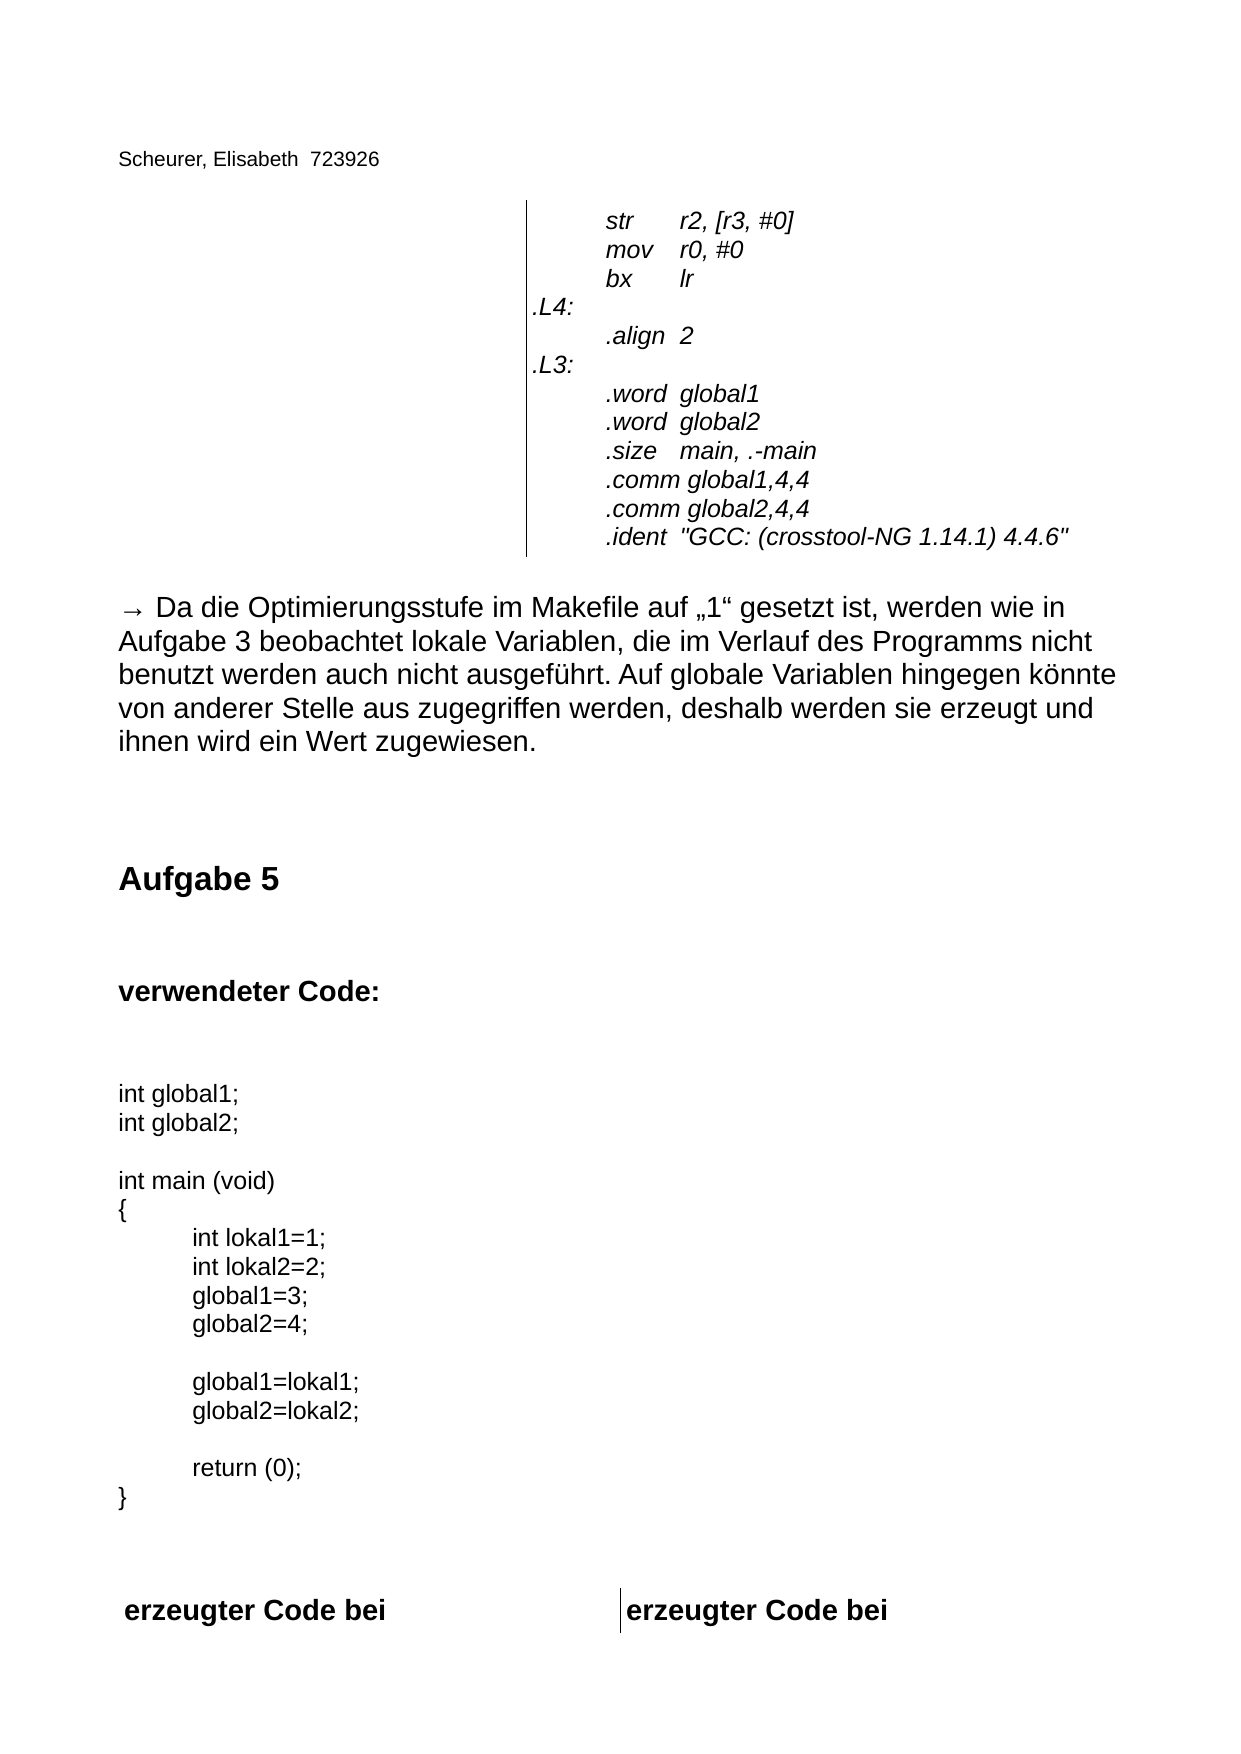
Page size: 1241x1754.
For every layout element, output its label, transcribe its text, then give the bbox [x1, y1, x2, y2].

text int lokal2=2; [118, 1252, 1122, 1281]
table_header erzeugter Code bei [621, 1588, 1122, 1633]
text int global2; [118, 1108, 1122, 1137]
text int global1; [118, 1079, 1122, 1108]
text int main (void) [118, 1166, 1122, 1194]
text global1=lokal1; [118, 1367, 1122, 1396]
text Aufgabe 5 [118, 859, 1122, 897]
text verwendeter Code: [118, 974, 1122, 1007]
text → Da die Optimierungsstufe im Makefile auf „1“ gesetzt ist, werden wie in Aufgabe 3 beobachtet lokale Variablen, die im Verlauf des Programms nicht benutzt werden auch nicht ausgeführt. Auf globale Variablen hingegen könnte von anderer Stelle aus zugegriffen werden, deshalb werden sie erzeugt und ihnen wird ein Wert zugewiesen. [118, 590, 1122, 758]
table_header erzeugter Code bei [118, 1588, 620, 1633]
text return (0); [118, 1453, 1122, 1482]
text global1=3; [118, 1281, 1122, 1309]
text global2=4; [118, 1309, 1122, 1338]
text int lokal1=1; [118, 1223, 1122, 1252]
text } [118, 1482, 1122, 1511]
text { [118, 1194, 1122, 1223]
table_cell [118, 200, 526, 557]
text global2=lokal2; [118, 1396, 1122, 1424]
table_cell str r2, [r3, #0] mov r0, #0 bx lr .L4: .align 2 .L3: .word global1 .word global2 .size main, .-main .comm global1,4,4 .comm global2,4,4 .ident "GCC: (crosstool-NG 1.14.1) 4.4.6" [527, 200, 1122, 557]
